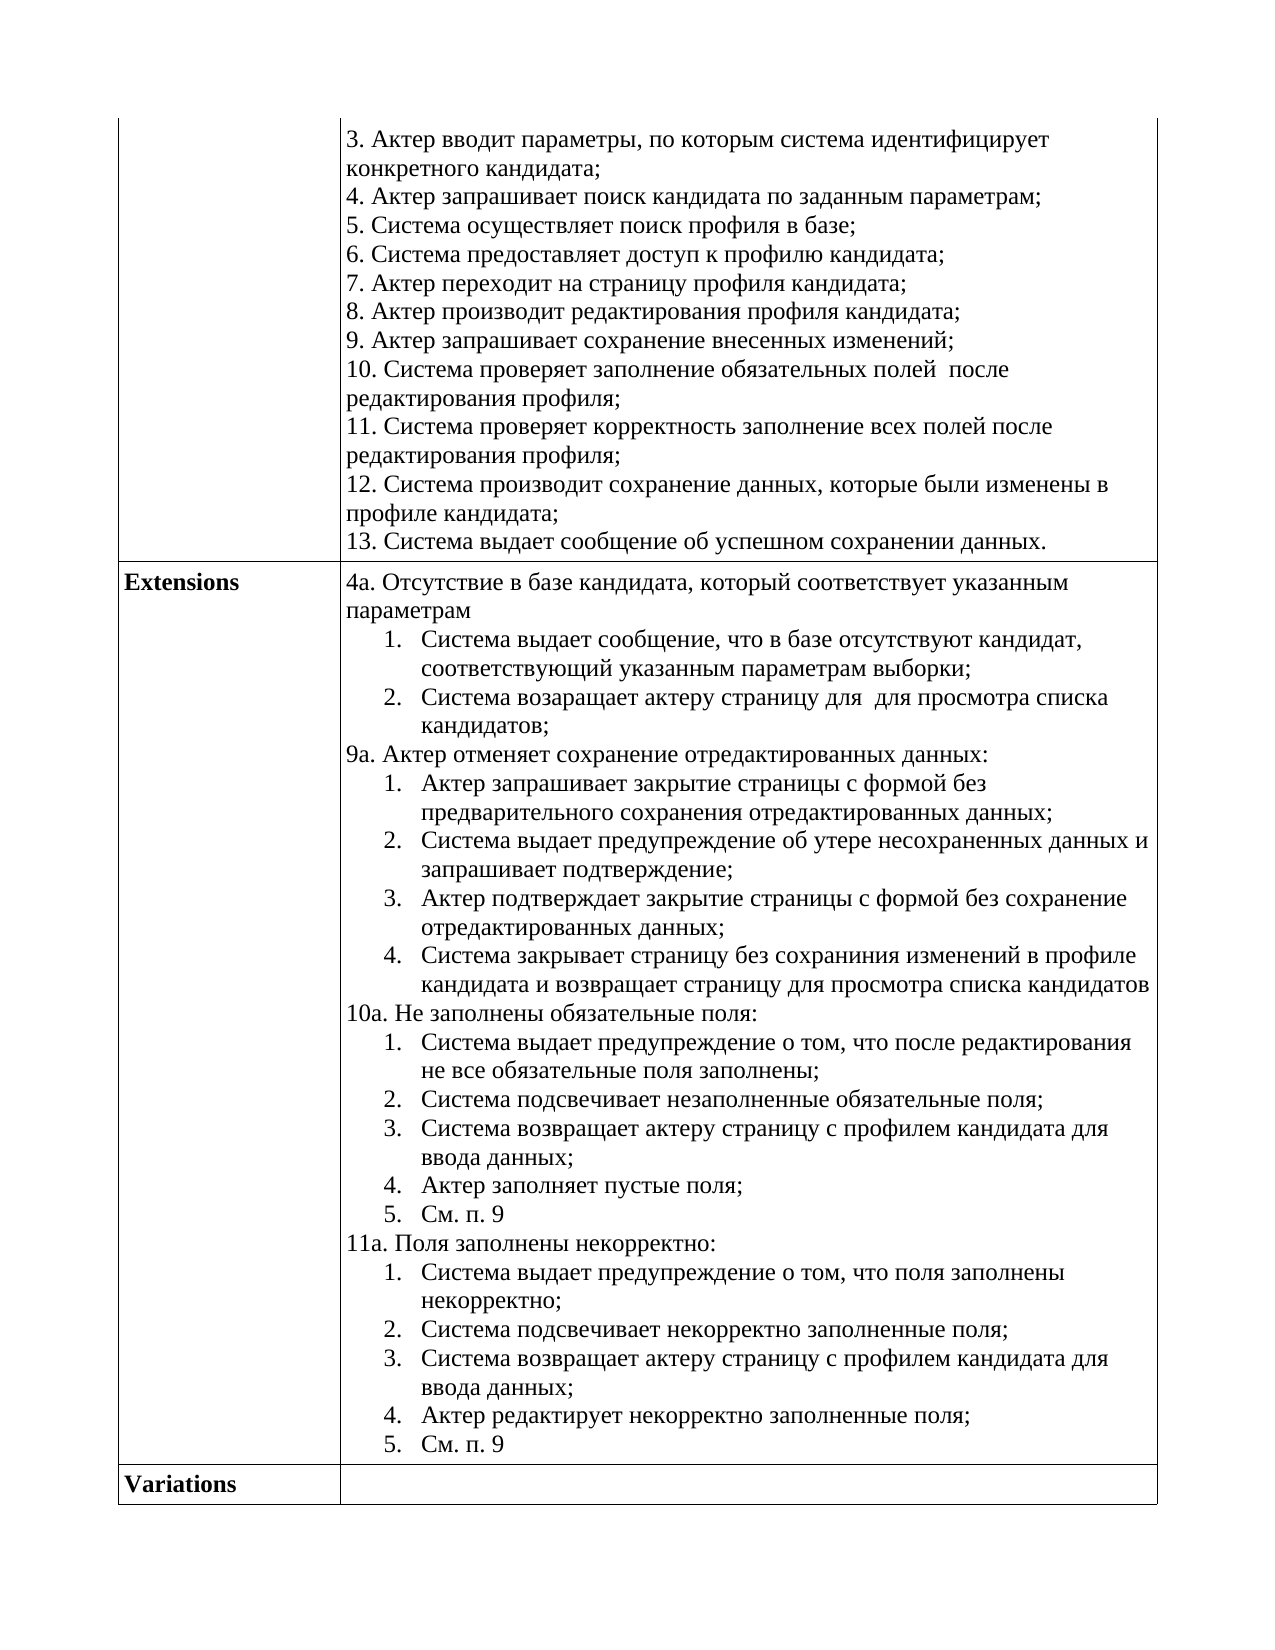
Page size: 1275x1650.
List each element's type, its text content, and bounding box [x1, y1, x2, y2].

table_cell [341, 1465, 1157, 1504]
table_cell Variations [119, 1465, 340, 1504]
table_cell 3. Актер вводит параметры, по которым система идентифицирует конкретного кандидата; 4. Актер запрашивает поиск кандидата по заданным параметрам; 5. Система осуществляет поиск профиля в базе; 6. Система предоставляет доступ к профилю кандидата; 7. Актер переходит на страницу профиля кандидата; 8. Актер производит редактирования профиля кандидата; 9. Актер запрашивает сохранение внесенных изменений; 10. Система проверяет заполнение обязательных полей после редактирования профиля; 11. Система проверяет корректность заполнение всех полей после редактирования профиля; 12. Система производит сохранение данных, которые были изменены в профиле кандидата; 13. Система выдает сообщение об успешном сохранении данных. [341, 118, 1157, 561]
table_cell 4а. Отсутствие в базе кандидата, который соответствует указанным параметрам Система выдает сообщение, что в базе отсутствуют кандидат, соответствующий указанным параметрам выборки; Система возаращает актеру страницу для для просмотра списка кандидатов; 9а. Актер отменяет сохранение отредактированных данных: Актер запрашивает закрытие страницы с формой без предварительного сохранения отредактированных данных; Система выдает предупреждение об утере несохраненных данных и запрашивает подтверждение; Актер подтверждает закрытие страницы с формой без сохранение отредактированных данных; Система закрывает страницу без сохраниния изменений в профиле кандидата и возвращает страницу для просмотра списка кандидатов 10а. Не заполнены обязательные поля: Система выдает предупреждение о том, что после редактирования не все обязательные поля заполнены; Система подсвечивает незаполненные обязательные поля; Система возвращает актеру страницу с профилем кандидата для ввода данных; Актер заполняет пустые поля; См. п. 9 11а. Поля заполнены некорректно: Система выдает предупреждение о том, что поля заполнены некорректно; Система подсвечивает некорректно заполненные поля; Система возвращает актеру страницу с профилем кандидата для ввода данных; Актер редактирует некорректно заполненные поля; См. п. 9 [341, 562, 1157, 1464]
table_cell Extensions [119, 562, 340, 1464]
table_cell [119, 118, 340, 561]
